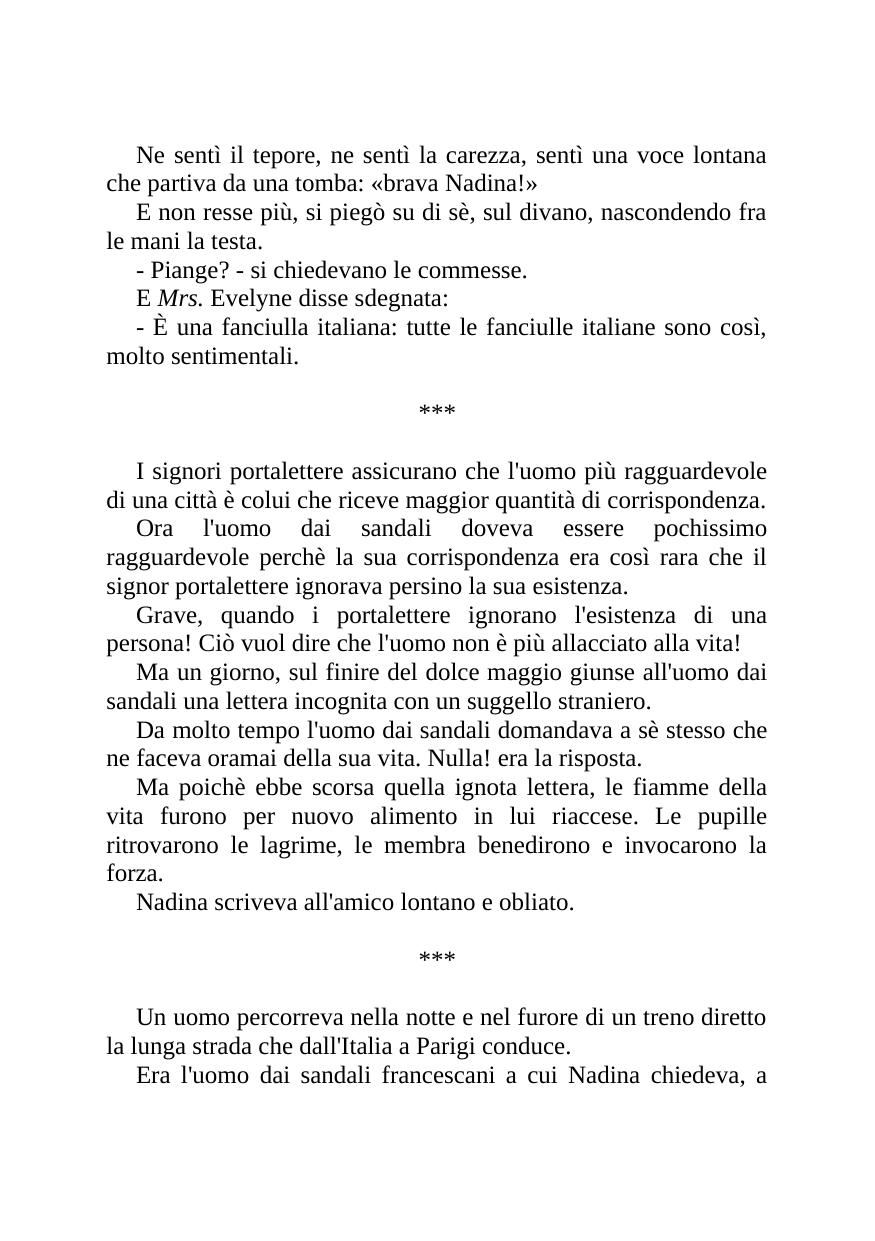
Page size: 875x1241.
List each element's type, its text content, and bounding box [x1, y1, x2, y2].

text Da molto tempo l'uomo dai sandali domandava a sè stesso che ne faceva oramai della sua vita. Nulla! era la risposta. [106, 715, 768, 772]
text - Piange? - si chiedevano le commesse. [106, 255, 768, 283]
text Ora l'uomo dai sandali doveva essere pochissimo ragguardevole perchè la sua corrispondenza era così rara che il signor portalettere ignorava persino la sua esistenza. [106, 513, 768, 600]
text - È una fanciulla italiana: tutte le fanciulle italiane sono così, molto sentimentali. [106, 312, 768, 370]
text Ma un giorno, sul finire del dolce maggio giunse all'uomo dai sandali una lettera incognita con un suggello straniero. [106, 657, 768, 715]
text Nadina scriveva all'amico lontano e obliato. [106, 887, 768, 916]
text Un uomo percorreva nella notte e nel furore di un treno diretto la lunga strada che dall'Italia a Parigi conduce. [106, 1002, 768, 1060]
text E non resse più, si piegò su di sè, sul divano, nascondendo fra le mani la testa. [106, 197, 768, 255]
text *** [106, 945, 768, 973]
text Era l'uomo dai sandali francescani a cui Nadina chiedeva, a [106, 1060, 768, 1088]
text Ma poichè ebbe scorsa quella ignota lettera, le fiamme della vita furono per nuovo alimento in lui riaccese. Le pupille ritrovarono le lagrime, le membra benedirono e invocarono la forza. [106, 772, 768, 887]
text Grave, quando i portalettere ignorano l'esistenza di una persona! Ciò vuol dire che l'uomo non è più allacciato alla vita! [106, 600, 768, 657]
text *** [106, 398, 768, 427]
text E Mrs. Evelyne disse sdegnata: [106, 283, 768, 312]
text Ne sentì il tepore, ne sentì la carezza, sentì una voce lontana che partiva da una tomba: «brava Nadina!» [106, 140, 768, 197]
text I signori portalettere assicurano che l'uomo più ragguardevole di una città è colui che riceve maggior quantità di corrispondenza. [106, 456, 768, 513]
